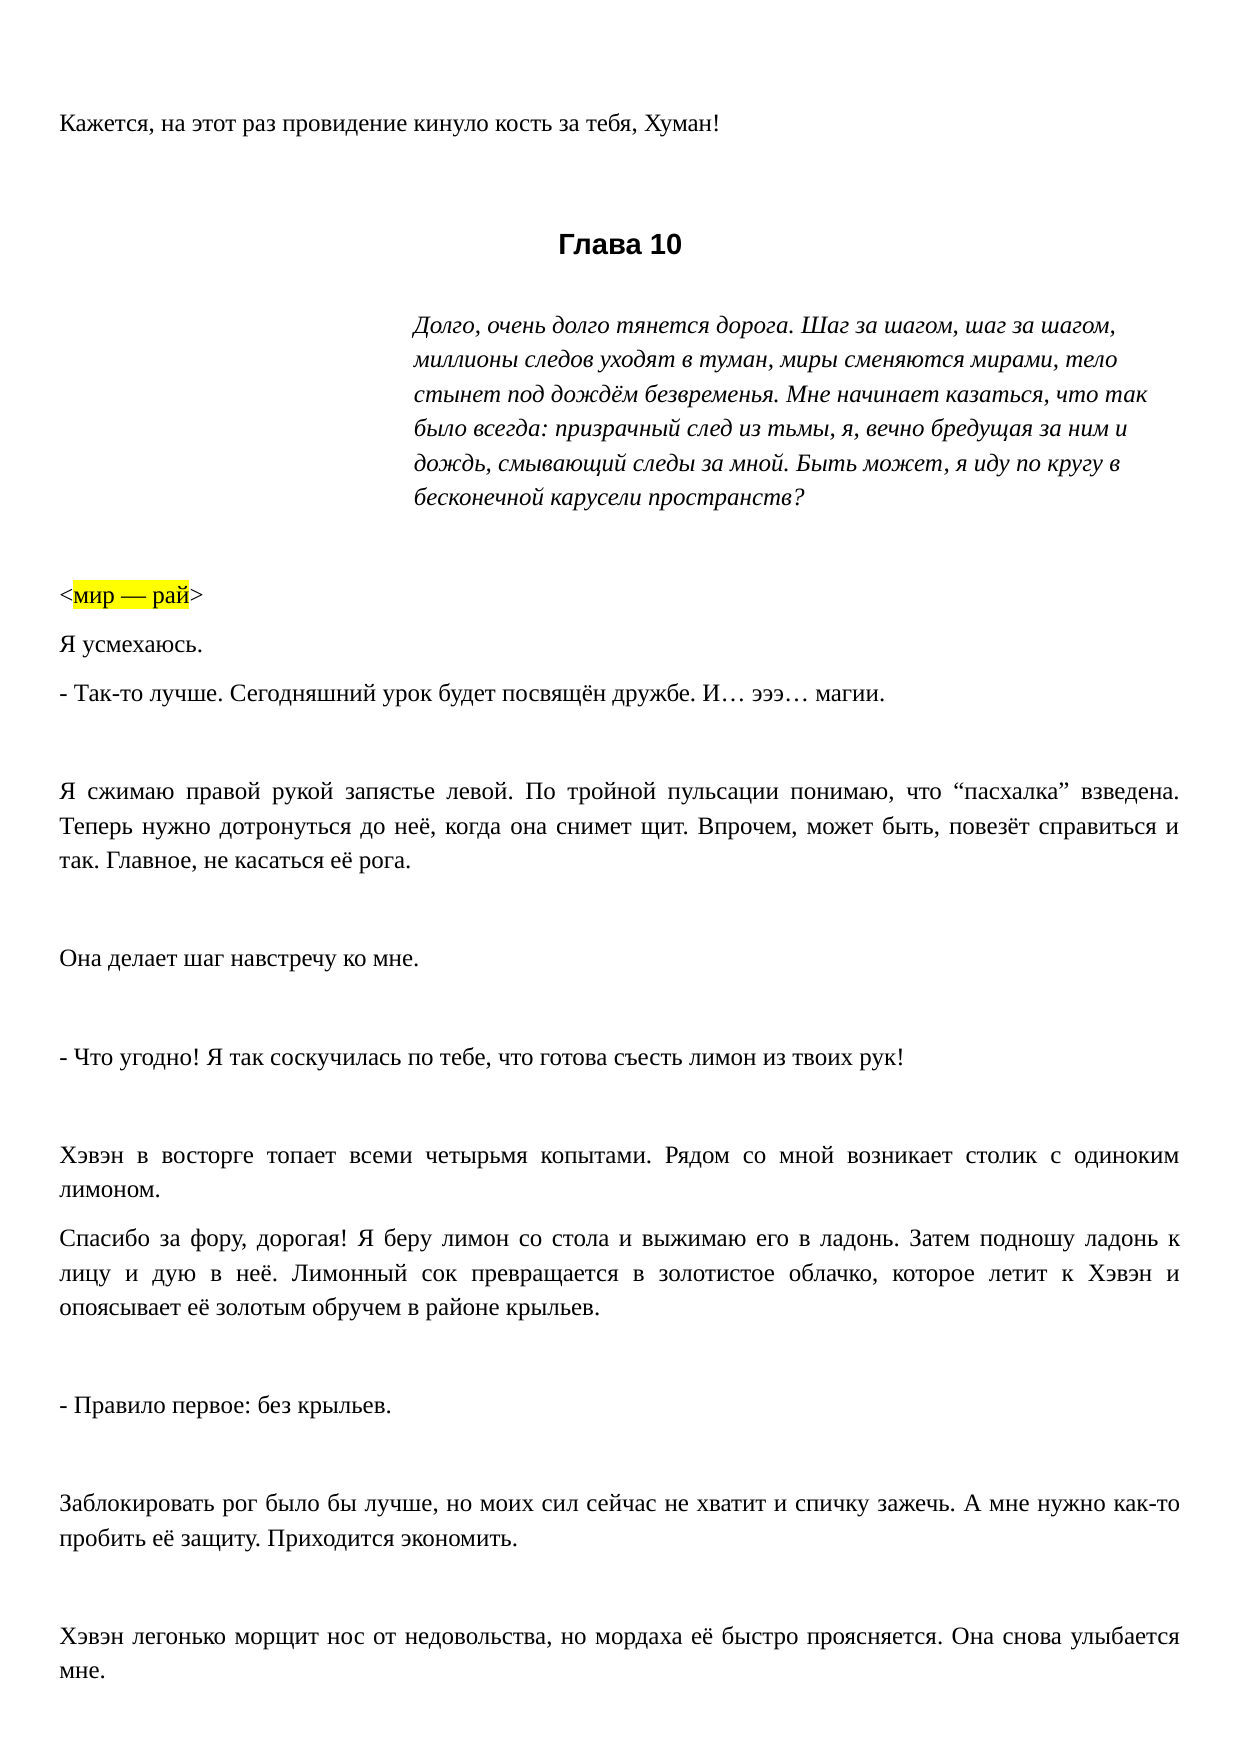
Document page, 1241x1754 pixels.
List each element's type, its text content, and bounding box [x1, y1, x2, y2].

text Я сжимаю правой рукой запястье левой. По тройной пульсации понимаю, что “пасхалка” взведена. Теперь нужно дотронуться до неё, когда она снимет щит. Впрочем, может быть, повезёт справиться и так. Главное, не касаться её рога. [59, 776, 1181, 874]
text Хэвэн в восторге топает всеми четырьмя копытами. Рядом со мной возникает столик с одиноким лимоном. [59, 1140, 1181, 1203]
text Долго, очень долго тянется дорога. Шаг за шагом, шаг за шагом, миллионы следов уходят в туман, миры сменяются мирами, тело стынет под дождём безвременья. Мне начинает казаться, что так было всегда: призрачный след из тьмы, я, вечно бредущая за ним и дождь, смывающий следы за мной. Быть может, я иду по кругу в бесконечной карусели пространств? [414, 310, 1181, 511]
text Она делает шаг навстречу ко мне. [59, 943, 1181, 972]
subtitle Глава 10 [59, 227, 1181, 261]
text Спасибо за фору, дорогая! Я беру лимон со стола и выжимаю его в ладонь. Затем подношу ладонь к лицу и дую в неё. Лимонный сок превращается в золотистое облачко, которое летит к Хэвэн и опоясывает её золотым обручем в районе крыльев. [59, 1223, 1181, 1321]
text - Так-то лучше. Сегодняшний урок будет посвящён дружбе. И… эээ… магии. [59, 678, 1181, 707]
text Заблокировать рог было бы лучше, но моих сил сейчас не хватит и спичку зажечь. А мне нужно как-то пробить её защиту. Приходится экономить. [59, 1488, 1181, 1552]
text - Правило первое: без крыльев. [59, 1390, 1181, 1419]
text Хэвэн легонько морщит нос от недовольства, но мордаха её быстро проясняется. Она снова улыбается мне. [59, 1621, 1181, 1684]
text Кажется, на этот раз провидение кинуло кость за тебя, Хуман! [59, 108, 1181, 137]
text Я усмехаюсь. [59, 629, 1181, 658]
text - Что угодно! Я так соскучилась по тебе, что готова съесть лимон из твоих рук! [59, 1042, 1181, 1070]
text <мир — рай> [59, 580, 1181, 609]
